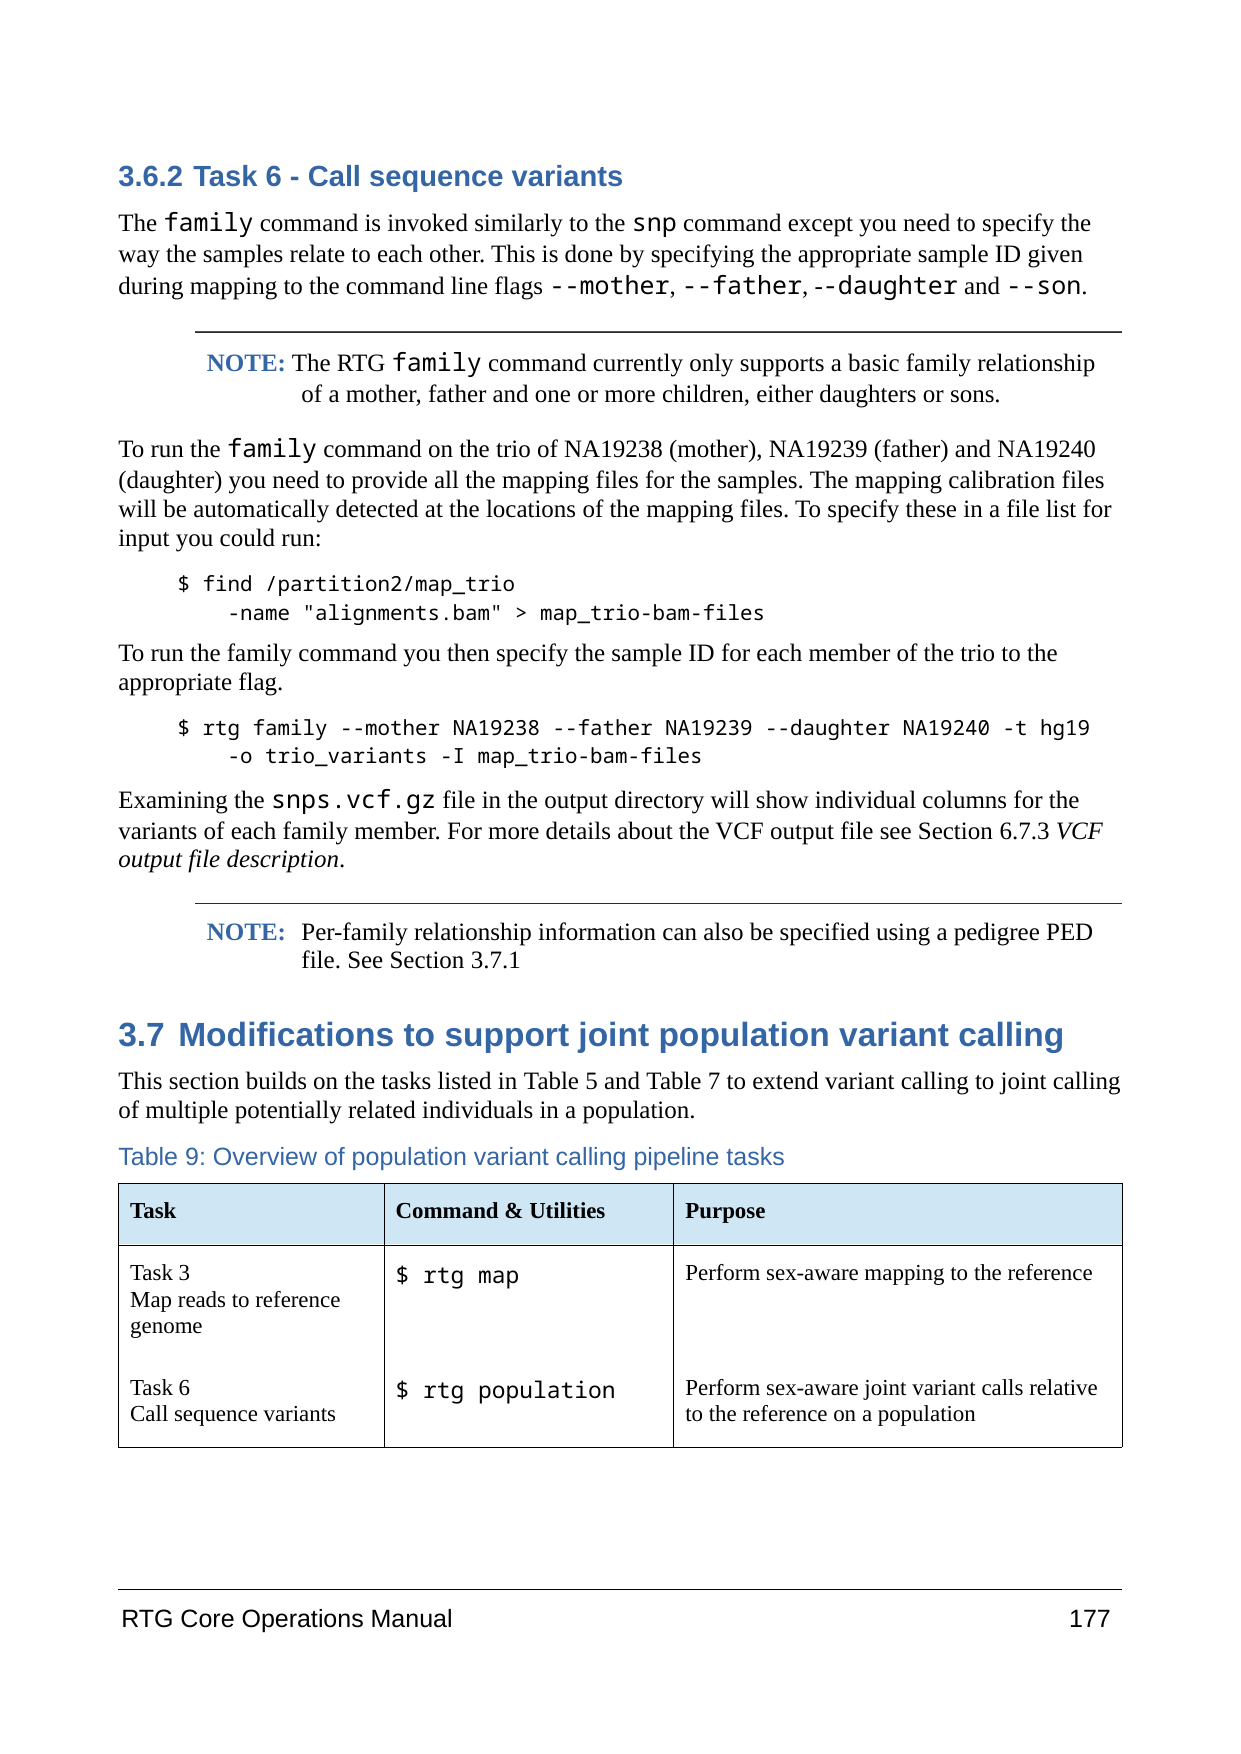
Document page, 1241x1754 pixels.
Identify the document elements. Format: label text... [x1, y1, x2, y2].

table_header Command & Utilities [385, 1184, 673, 1244]
table_cell Task 3 Map reads to reference genome [119, 1246, 384, 1359]
table_cell Perform sex-aware mapping to the reference [674, 1246, 1122, 1359]
text NOTE: Per-family relationship information can also be specified using a pedigree PED file. See Section 3.7.1 [195, 905, 1122, 986]
text $ rtg family --mother NA19238 --father NA19239 --daughter NA19240 -t hg19 [177, 713, 1122, 741]
table_cell Perform sex-aware joint variant calls relative to the reference on a population [674, 1359, 1122, 1447]
text $ find /partition2/map_trio [177, 569, 1122, 598]
text This section builds on the tasks listed in Table 5 and Table 7 to extend variant calling to joint calling of multiple potentially related individuals in a population. [118, 1066, 1122, 1124]
table_cell $ rtg population [385, 1359, 673, 1447]
subtitle Task 6 - Call sequence variants [118, 159, 1122, 192]
table_header Purpose [674, 1184, 1122, 1244]
text To run the family command you then specify the sample ID for each member of the trio to the appropriate flag. [118, 638, 1122, 695]
table_cell $ rtg map [385, 1246, 673, 1359]
text -o trio_variants -I map_trio-bam-files [177, 741, 1122, 770]
table_cell Task 6 Call sequence variants [119, 1359, 384, 1447]
text To run the family command on the trio of NA19238 (mother), NA19239 (father) and NA19240 (daughter) you need to provide all the mapping files for the samples. The mapping calibration files will be automatically detected at the locations of the mapping files. To specify these in a file list for input you could run: [118, 431, 1122, 551]
text NOTE: The RTG family command currently only supports a basic family relationship of a mother, father and one or more children, either daughters or sons. [195, 334, 1122, 419]
text -name "alignments.bam" > map_trio-bam-files [177, 598, 1122, 626]
text Table 9: Overview of population variant calling pipeline tasks [118, 1142, 1122, 1170]
table_header Task [119, 1184, 384, 1244]
subtitle Modifications to support joint population variant calling [118, 1015, 1122, 1054]
text Examining the snps.vcf.gz file in the output directory will show individual columns for the variants of each family member. For more details about the VCF output file see Section 6.7.3 VCF output file description. [118, 782, 1122, 873]
text The family command is invoked similarly to the snp command except you need to specify the way the samples relate to each other. This is done by specifying the appropriate sample ID given during mapping to the command line flags --mother, --father, --daughter and --son. [118, 204, 1122, 301]
